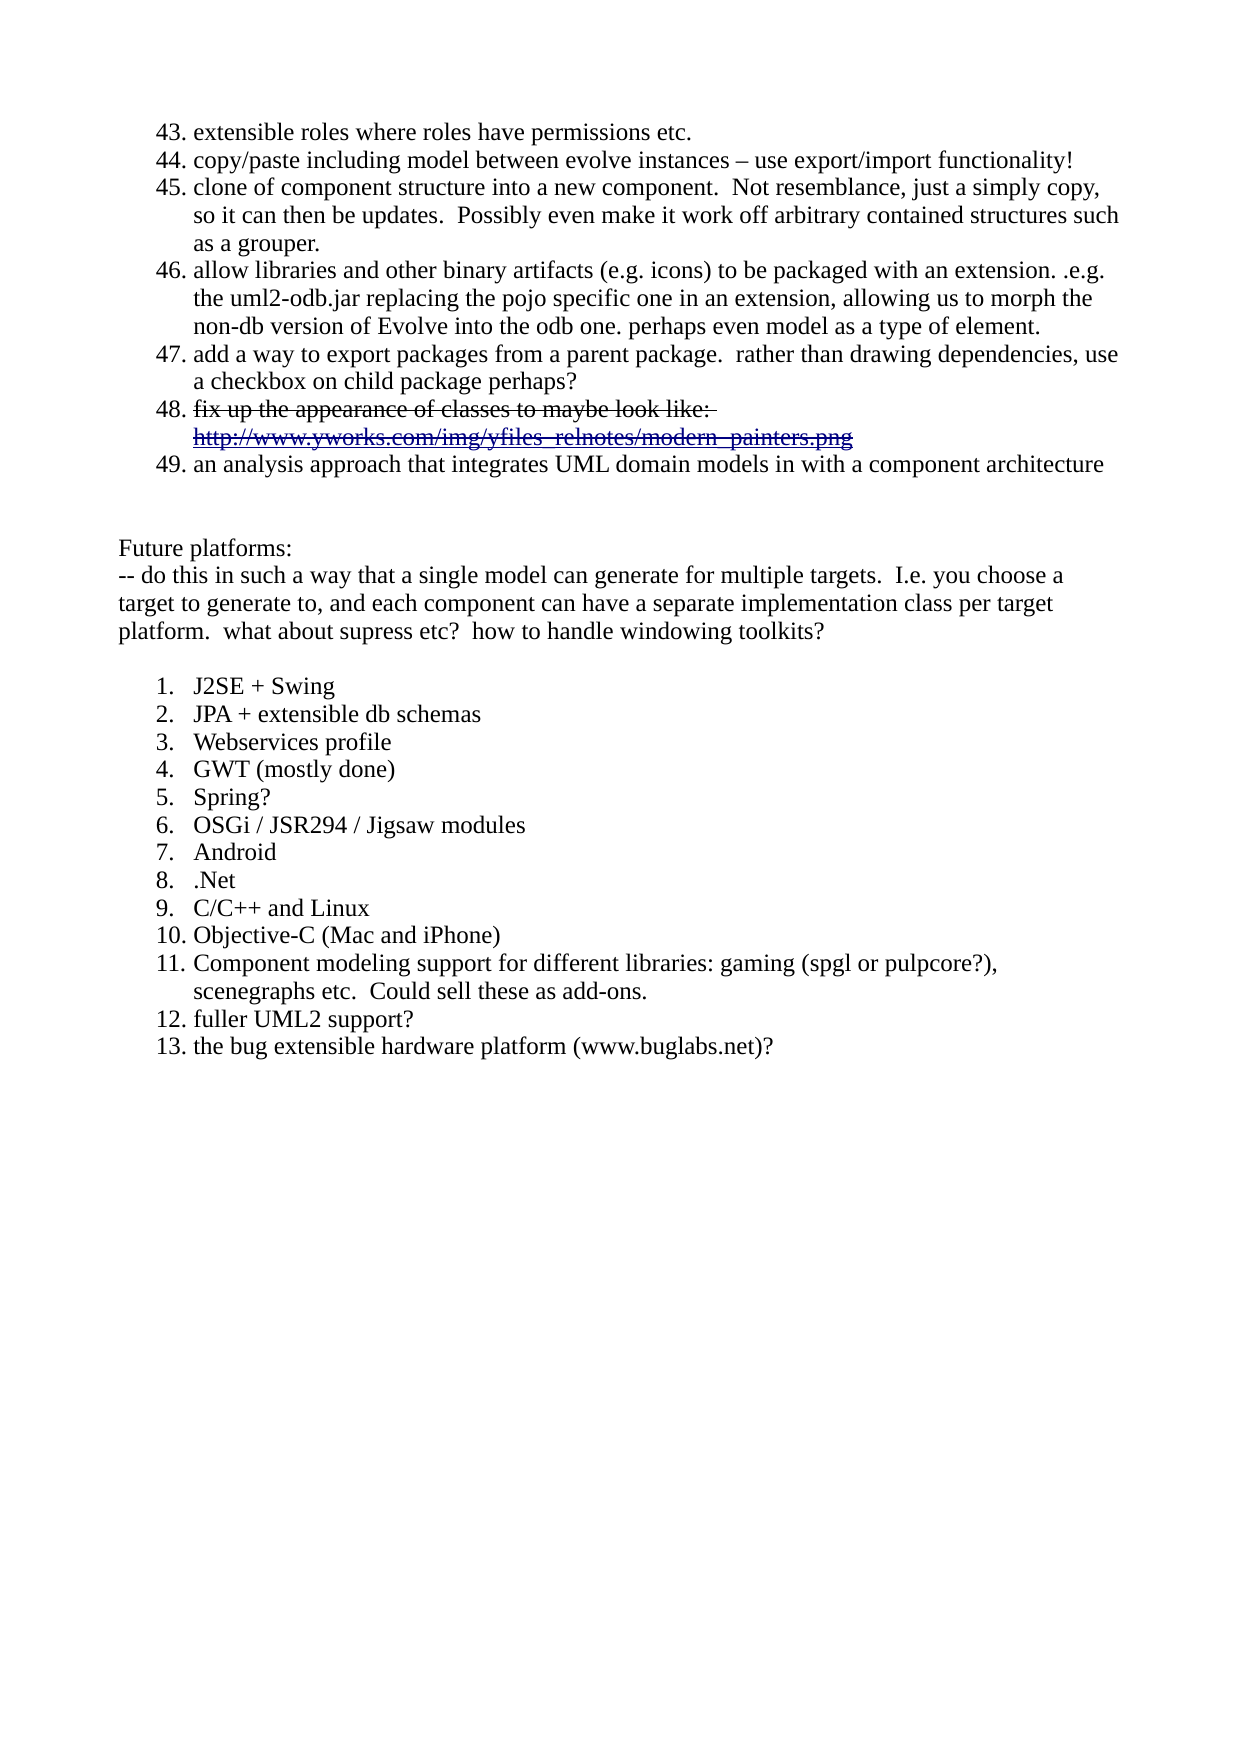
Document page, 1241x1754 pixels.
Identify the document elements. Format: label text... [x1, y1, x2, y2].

list copy/paste including model between evolve instances – use export/import functionality! [156, 146, 1122, 173]
list extensible roles where roles have permissions etc. [156, 118, 1122, 146]
list JPA + extensible db schemas [156, 700, 1122, 728]
list Objective-C (Mac and iPhone) [156, 922, 1122, 949]
list .Net [156, 866, 1122, 894]
list J2SE + Swing [156, 672, 1122, 700]
list clone of component structure into a new component. Not resemblance, just a simply copy, so it can then be updates. Possibly even make it work off arbitrary contained structures such as a grouper. [156, 173, 1122, 257]
list fuller UML2 support? [156, 1005, 1122, 1032]
list add a way to export packages from a parent package. rather than drawing dependencies, use a checkbox on child package perhaps? [156, 340, 1122, 395]
list the bug extensible hardware platform (www.buglabs.net)? [156, 1032, 1122, 1060]
list allow libraries and other binary artifacts (e.g. icons) to be packaged with an extension. .e.g. the uml2-odb.jar replacing the pojo specific one in an extension, allowing us to morph the non-db version of Evolve into the odb one. perhaps even model as a type of element. [156, 257, 1122, 340]
list fix up the appearance of classes to maybe look like: http://www.yworks.com/img/yfiles_relnotes/modern_painters.png [156, 395, 1122, 451]
list an analysis approach that integrates UML domain models in with a component architecture [156, 451, 1122, 478]
text Future platforms: [118, 534, 1122, 561]
list OSGi / JSR294 / Jigsaw modules [156, 811, 1122, 838]
text -- do this in such a way that a single model can generate for multiple targets. I.e. you choose a target to generate to, and each component can have a separate implementation class per target platform. what about supress etc? how to handle windowing toolkits? [118, 561, 1122, 644]
list Component modeling support for different libraries: gaming (spgl or pulpcore?), scenegraphs etc. Could sell these as add-ons. [156, 949, 1122, 1005]
list GWT (mostly done) [156, 755, 1122, 783]
list Android [156, 838, 1122, 866]
list C/C++ and Linux [156, 894, 1122, 922]
list Spring? [156, 783, 1122, 811]
list Webservices profile [156, 728, 1122, 755]
